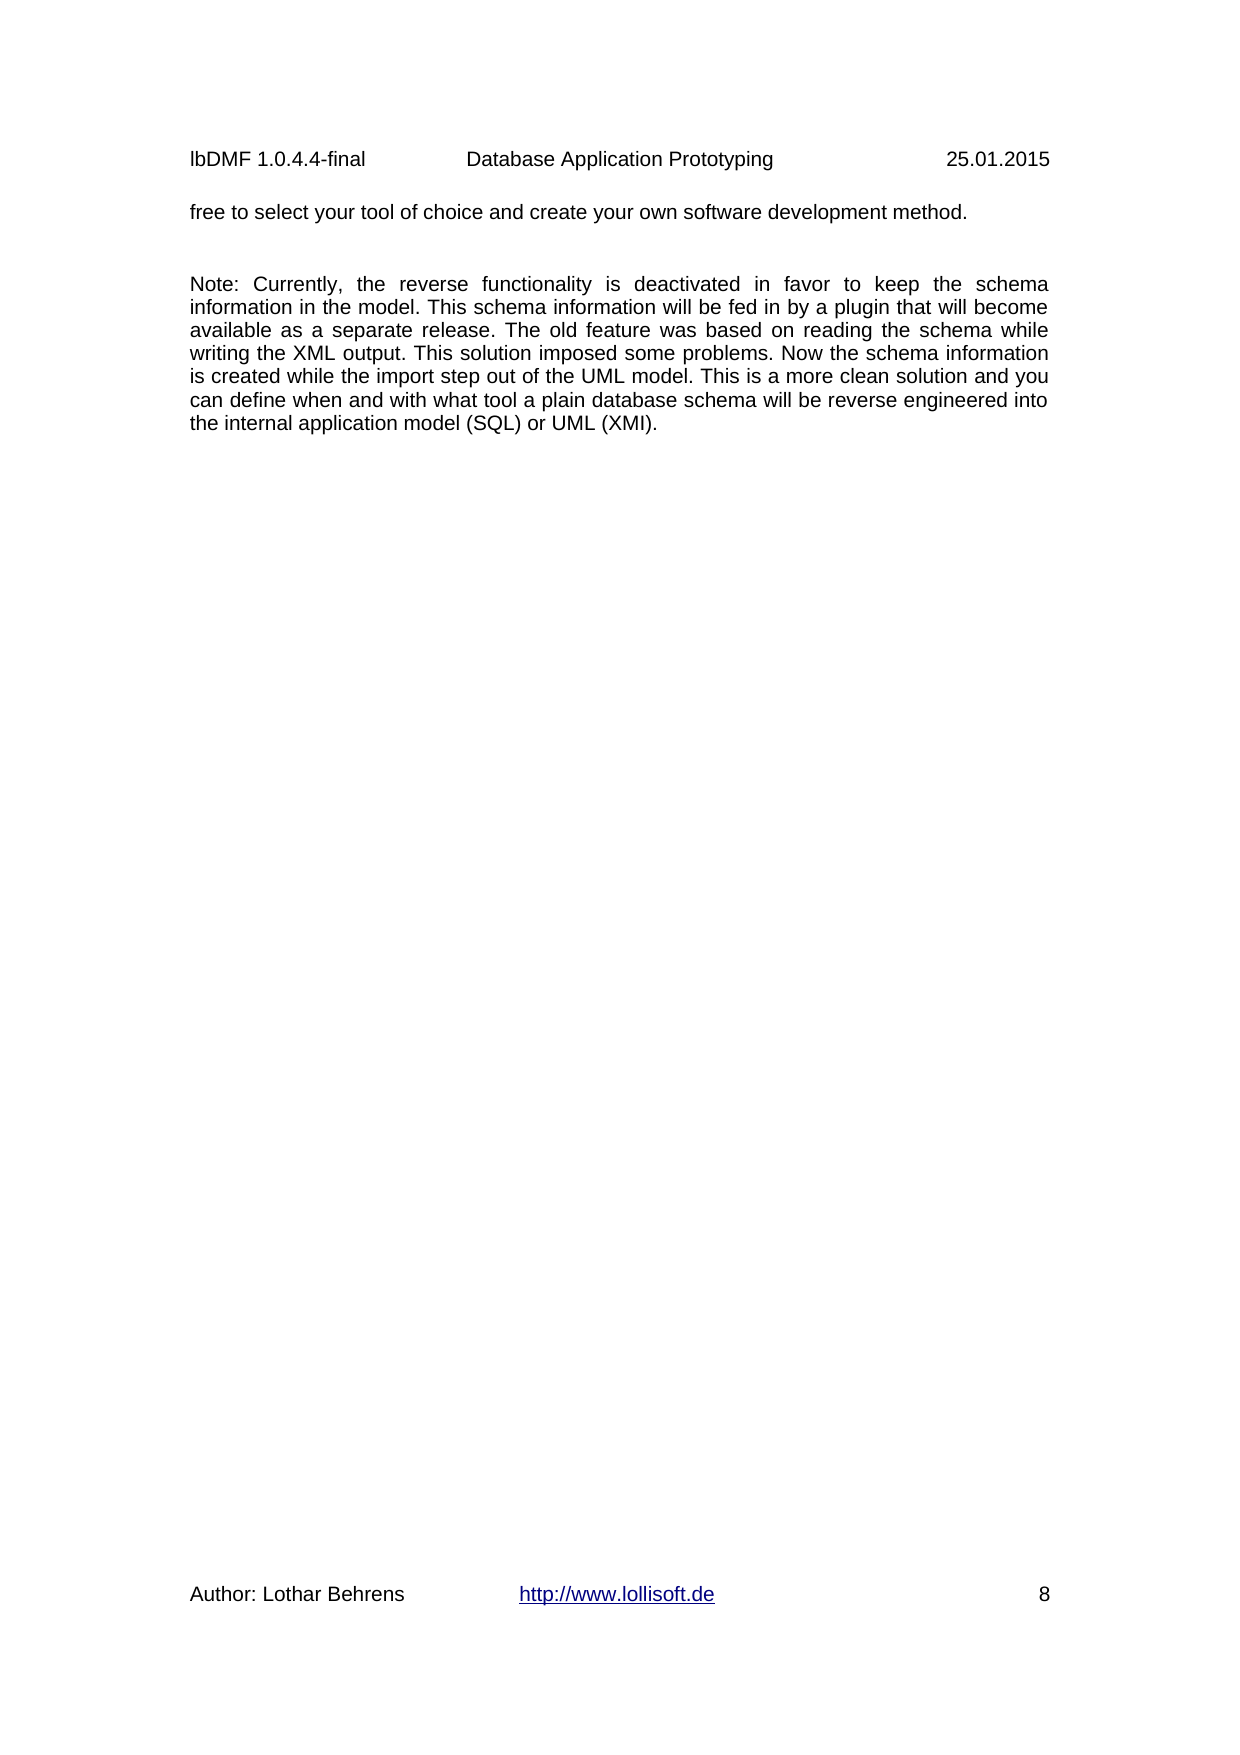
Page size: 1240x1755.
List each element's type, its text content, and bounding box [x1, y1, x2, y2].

text Note: Currently, the reverse functionality is deactivated in favor to keep the schema information in the model. This schema information will be fed in by a plugin that will become available as a separate release. The old feature was based on reading the schema while writing the XML output. This solution imposed some problems. Now the schema information is created while the import step out of the UML model. This is a more clean solution and you can define when and with what tool a plain database schema will be reverse engineered into the internal application model (SQL) or UML (XMI). [189, 272, 1050, 435]
text free to select your tool of choice and create your own software development method. [189, 201, 1050, 224]
